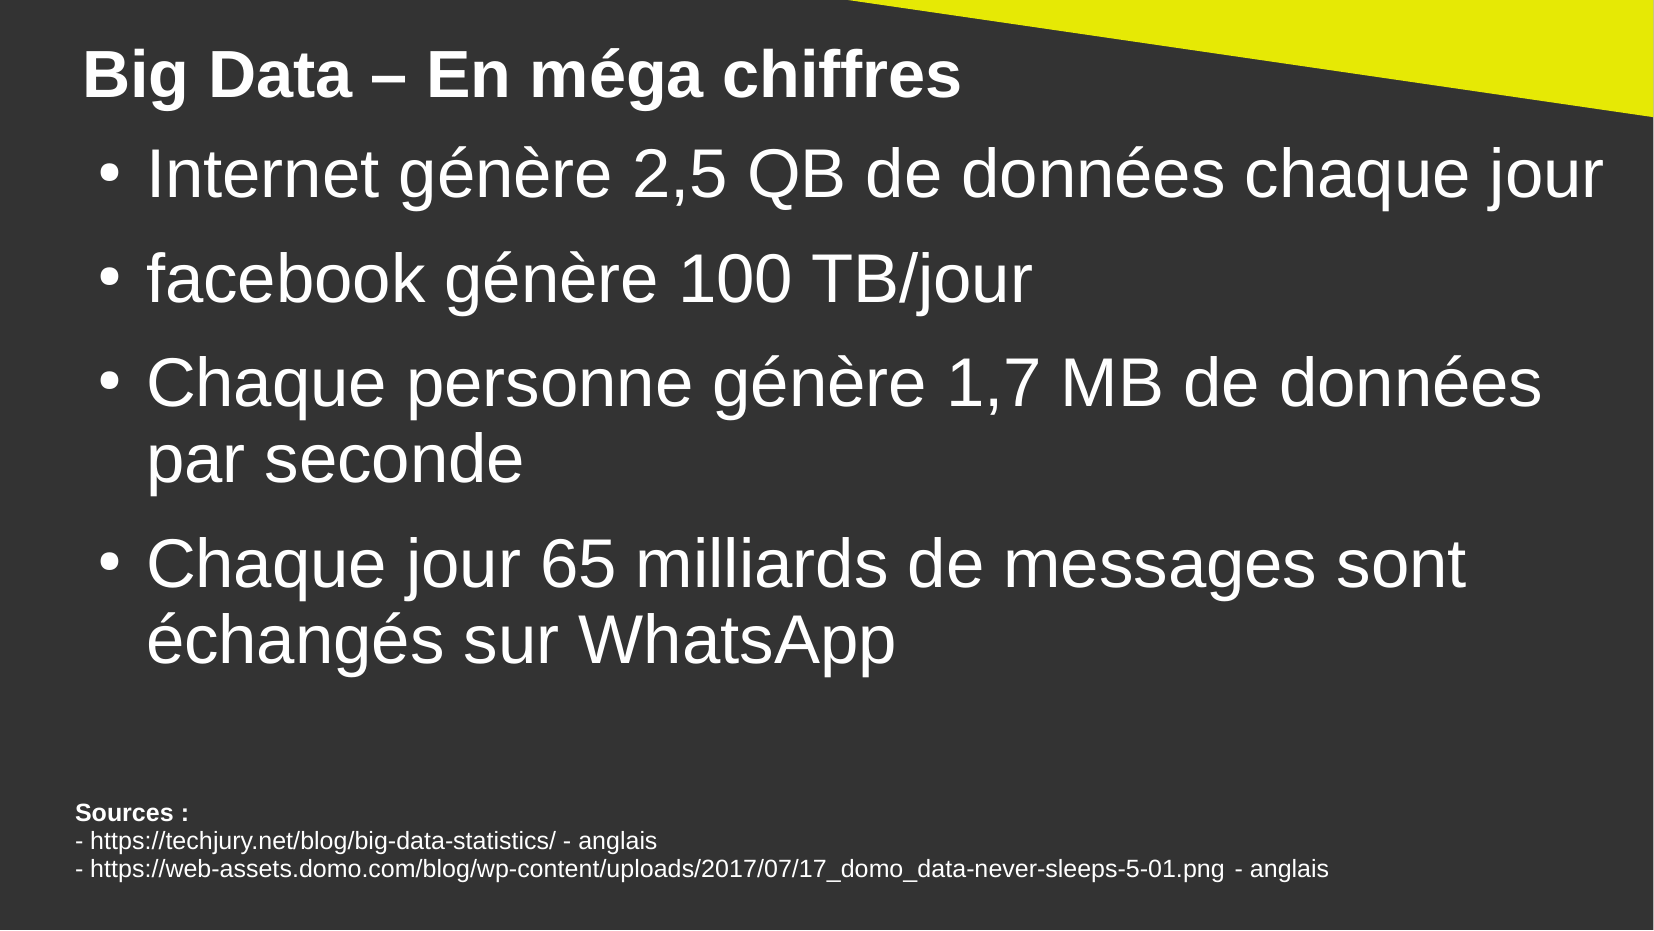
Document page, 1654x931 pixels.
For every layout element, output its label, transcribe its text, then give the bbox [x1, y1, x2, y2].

text_box [847, 0, 1654, 118]
list Internet génère 2,5 QB de données chaque jour facebook génère 100 TB/jour Chaque personne génère 1,7 MB de données par seconde Chaque jour 65 milliards de messages sont échangés sur WhatsApp [80, 135, 1620, 697]
text_box Sources : - https://techjury.net/blog/big-data-statistics/ - anglais - https://web-assets.domo.com/blog/wp-content/uploads/2017/07/17_domo_data-never-sleeps-5-01.png - anglais [60, 791, 1546, 931]
title Big Data – En méga chiffres [82, 37, 1571, 114]
